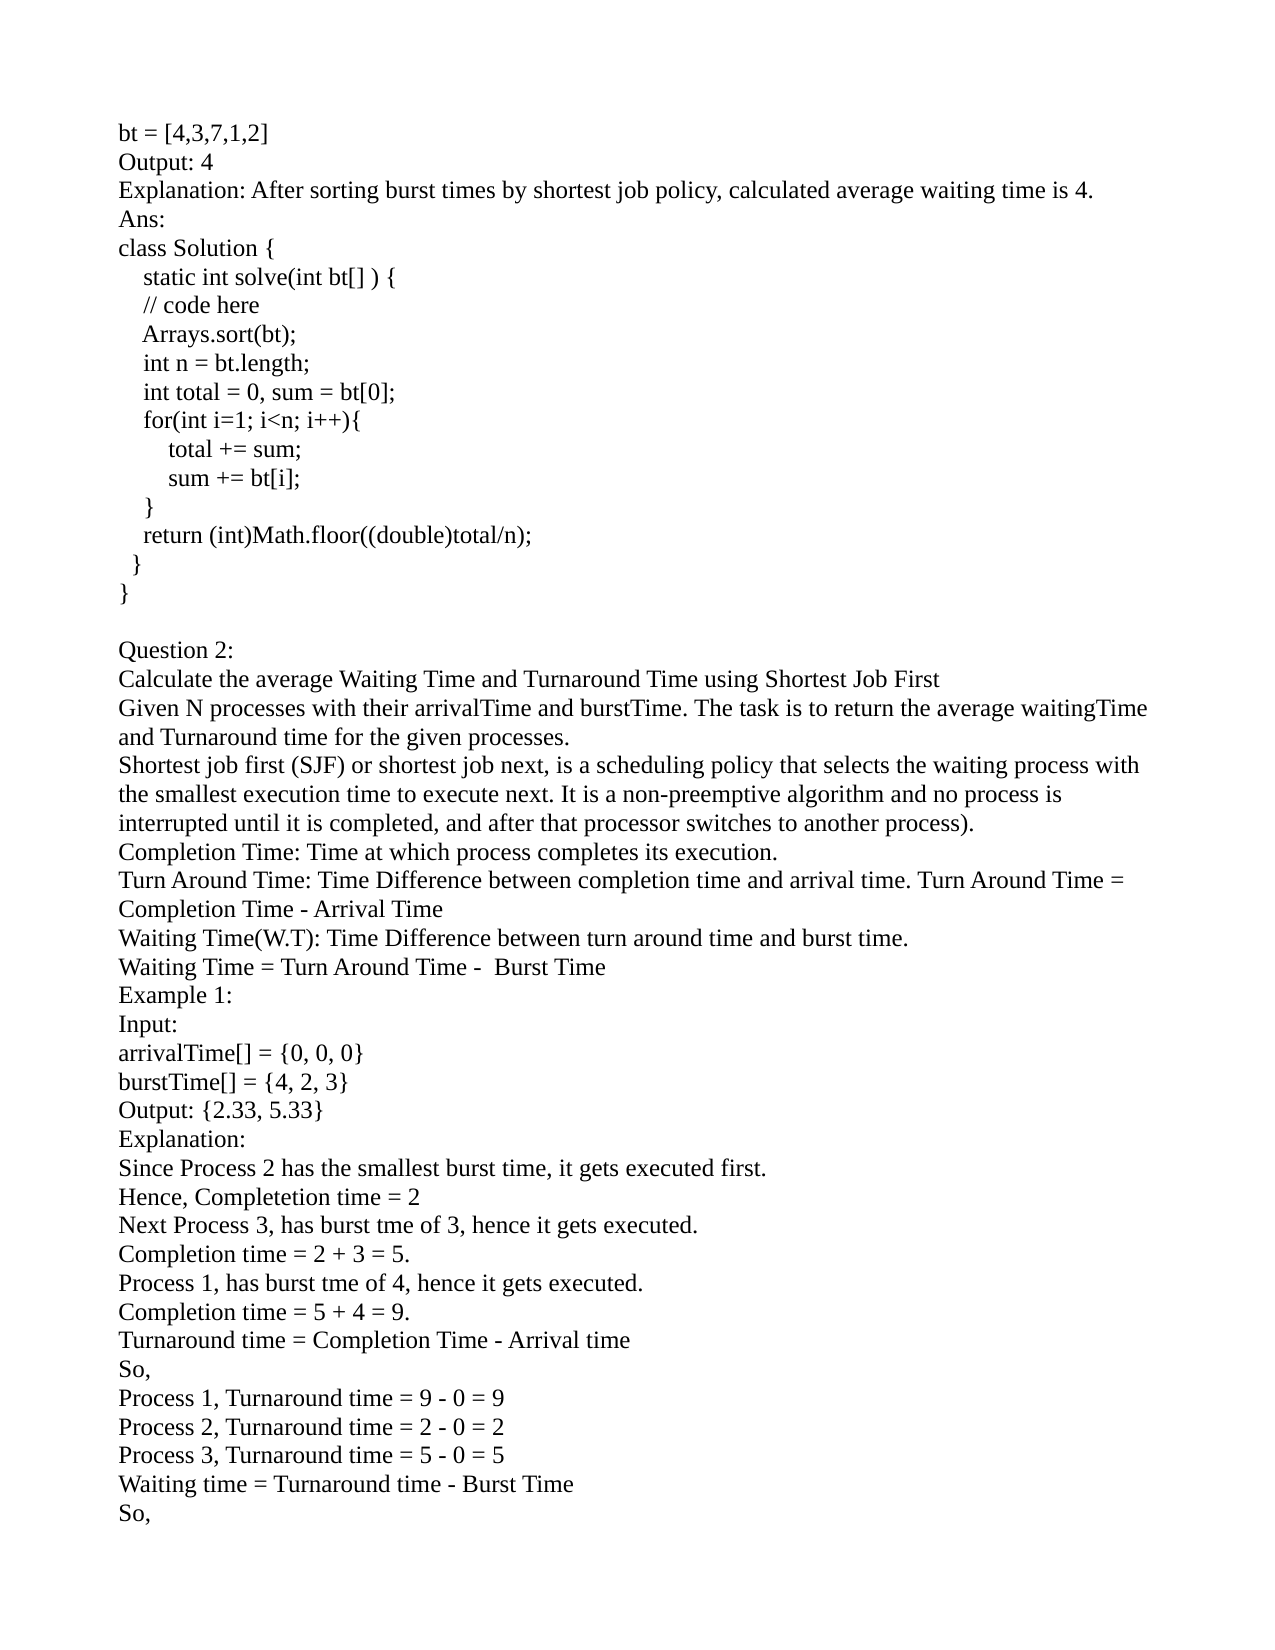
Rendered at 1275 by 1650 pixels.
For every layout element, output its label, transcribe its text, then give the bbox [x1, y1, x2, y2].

text Completion Time: Time at which process completes its execution. [118, 837, 1157, 866]
text Hence, Completetion time = 2 [118, 1182, 1157, 1211]
text Turn Around Time: Time Difference between completion time and arrival time. Turn Around Time = Completion Time - Arrival Time [118, 866, 1157, 923]
text sum += bt[i]; [118, 463, 1157, 492]
text Process 3, Turnaround time = 5 - 0 = 5 [118, 1441, 1157, 1469]
text class Solution { [118, 233, 1157, 262]
text Output: 4 [118, 147, 1157, 176]
text Process 2, Turnaround time = 2 - 0 = 2 [118, 1412, 1157, 1441]
text Process 1, Turnaround time = 9 - 0 = 9 [118, 1383, 1157, 1412]
text Shortest job first (SJF) or shortest job next, is a scheduling policy that selects the waiting process with the smallest execution time to execute next. It is a non-preemptive algorithm and no process is interrupted until it is completed, and after that processor switches to another process). [118, 751, 1157, 837]
text Completion time = 2 + 3 = 5. [118, 1239, 1157, 1268]
text int total = 0, sum = bt[0]; [118, 377, 1157, 406]
text Example 1: [118, 981, 1157, 1009]
text arrivalTime[] = {0, 0, 0} [118, 1038, 1157, 1067]
text Next Process 3, has burst tme of 3, hence it gets executed. [118, 1211, 1157, 1239]
text total += sum; [118, 434, 1157, 463]
text } [118, 549, 1157, 578]
text Input: [118, 1009, 1157, 1038]
text Explanation: After sorting burst times by shortest job policy, calculated average waiting time is 4. [118, 176, 1157, 204]
text Waiting time = Turnaround time - Burst Time [118, 1469, 1157, 1498]
text Question 2: [118, 636, 1157, 664]
text } [118, 578, 1157, 607]
text So, [118, 1354, 1157, 1383]
text Process 1, has burst tme of 4, hence it gets executed. [118, 1268, 1157, 1297]
text Explanation: [118, 1124, 1157, 1153]
text int n = bt.length; [118, 348, 1157, 377]
text burstTime[] = {4, 2, 3} [118, 1067, 1157, 1096]
text Turnaround time = Completion Time - Arrival time [118, 1326, 1157, 1354]
text Since Process 2 has the smallest burst time, it gets executed first. [118, 1153, 1157, 1182]
text Waiting Time(W.T): Time Difference between turn around time and burst time. [118, 923, 1157, 952]
text Completion time = 5 + 4 = 9. [118, 1297, 1157, 1326]
text bt = [4,3,7,1,2] [118, 118, 1157, 147]
text Arrays.sort(bt); [118, 319, 1157, 348]
text } [118, 492, 1157, 521]
text Ans: [118, 204, 1157, 233]
text return (int)Math.floor((double)total/n); [118, 521, 1157, 549]
text Calculate the average Waiting Time and Turnaround Time using Shortest Job First [118, 664, 1157, 693]
text Output: {2.33, 5.33} [118, 1096, 1157, 1124]
text static int solve(int bt[] ) { [118, 262, 1157, 291]
text // code here [118, 291, 1157, 319]
text So, [118, 1498, 1157, 1527]
text Given N processes with their arrivalTime and burstTime. The task is to return the average waitingTime and Turnaround time for the given processes. [118, 693, 1157, 751]
text for(int i=1; i<n; i++){ [118, 406, 1157, 434]
text Waiting Time = Turn Around Time - Burst Time [118, 952, 1157, 981]
